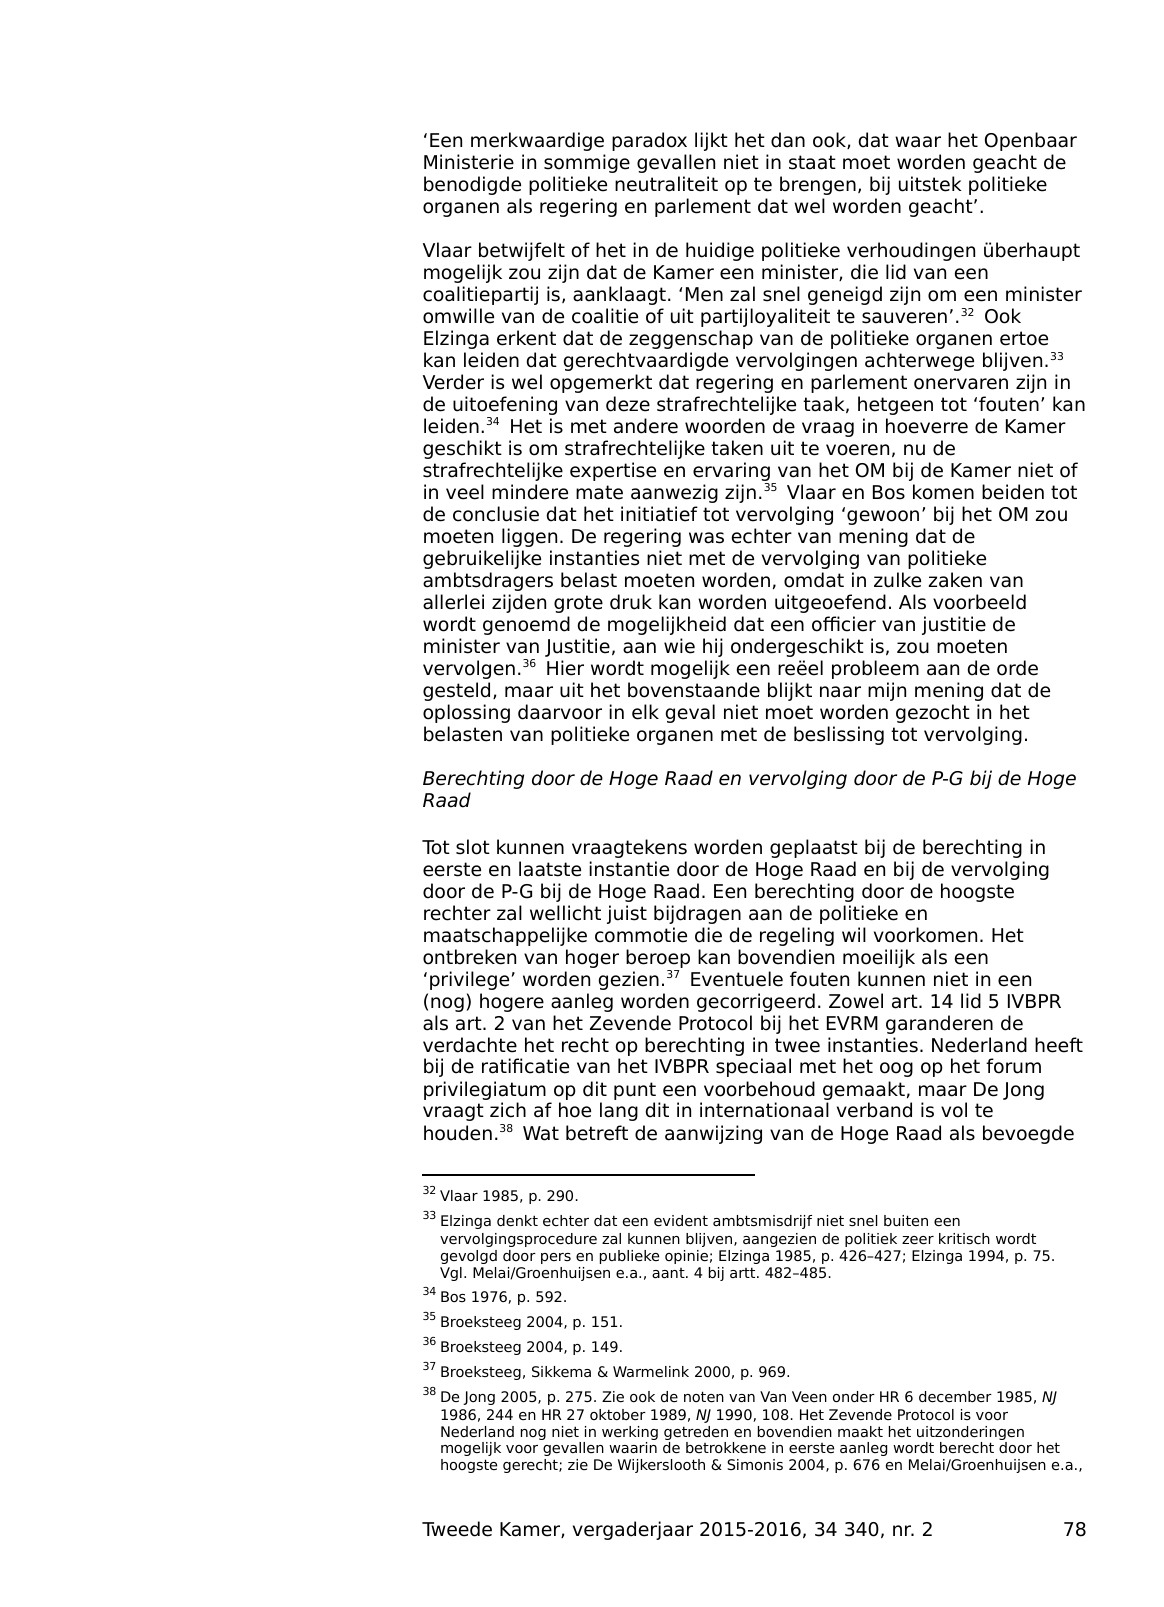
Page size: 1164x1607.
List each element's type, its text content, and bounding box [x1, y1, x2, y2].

text Vlaar betwijfelt of het in de huidige politieke verhoudingen überhaupt mogelijk zou zijn dat de Kamer een minister, die lid van een coalitiepartij is, aanklaagt. ‘Men zal snel geneigd zijn om een minister omwille van de coalitie of uit partijloyaliteit te sauveren’. Ook Elzinga erkent dat de zeggenschap van de politieke organen ertoe kan leiden dat gerechtvaardigde vervolgingen achterwege blijven. [422, 240, 1087, 372]
text ‘Een merkwaardige paradox lijkt het dan ook, dat waar het Openbaar Ministerie in sommige gevallen niet in staat moet worden geacht de benodigde politieke neutraliteit op te brengen, bij uitstek politieke organen als regering en parlement dat wel worden geacht’. [422, 130, 1087, 218]
text De Jong 2005, p. 275. Zie ook de noten van Van Veen onder HR 6 december 1985, NJ 1986, 244 en HR 27 oktober 1989, NJ 1990, 108. Het Zevende Protocol is voor Nederland nog niet in werking getreden en bovendien maakt het uitzonderingen mogelijk voor gevallen waarin de betrokkene in eerste aanleg wordt berecht door het hoogste gerecht; zie De Wijkerslooth & Simonis 2004, p. 676 en Melai/Groenhuijsen e.a., [422, 1385, 1087, 1474]
text Verder is wel opgemerkt dat regering en parlement onervaren zijn in de uitoefening van deze strafrechtelijke taak, hetgeen tot ‘fouten’ kan leiden. Het is met andere woorden de vraag in hoeverre de Kamer geschikt is om strafrechtelijke taken uit te voeren, nu de strafrechtelijke expertise en ervaring van het OM bij de Kamer niet of in veel mindere mate aanwezig zijn. Vlaar en Bos komen beiden tot de conclusie dat het initiatief tot vervolging ‘gewoon’ bij het OM zou moeten liggen. De regering was echter van mening dat de gebruikelijke instanties niet met de vervolging van politieke ambtsdragers belast moeten worden, omdat in zulke zaken van allerlei zijden grote druk kan worden uitgeoefend. Als voorbeeld wordt genoemd de mogelijkheid dat een officier van justitie de minister van Justitie, aan wie hij ondergeschikt is, zou moeten vervolgen. Hier wordt mogelijk een reëel probleem aan de orde gesteld, maar uit het bovenstaande blijkt naar mijn mening dat de oplossing daarvoor in elk geval niet moet worden gezocht in het belasten van politieke organen met de beslissing tot vervolging. [422, 372, 1087, 746]
text Elzinga denkt echter dat een evident ambtsmisdrijf niet snel buiten een vervolgingsprocedure zal kunnen blijven, aangezien de politiek zeer kritisch wordt gevolgd door pers en publieke opinie; Elzinga 1985, p. 426–427; Elzinga 1994, p. 75. Vgl. Melai/Groenhuijsen e.a., aant. 4 bij artt. 482–485. [422, 1209, 1087, 1282]
text Tot slot kunnen vraagtekens worden geplaatst bij de berechting in eerste en laatste instantie door de Hoge Raad en bij de vervolging door de P-G bij de Hoge Raad. Een berechting door de hoogste rechter zal wellicht juist bijdragen aan de politieke en maatschappelijke commotie die de regeling wil voorkomen. Het ontbreken van hoger beroep kan bovendien moeilijk als een ‘privilege’ worden gezien. Eventuele fouten kunnen niet in een (nog) hogere aanleg worden gecorrigeerd. Zowel art. 14 lid 5 IVBPR als art. 2 van het Zevende Protocol bij het EVRM garanderen de verdachte het recht op berechting in twee instanties. Nederland heeft bij de ratificatie van het IVBPR speciaal met het oog op het forum privilegiatum op dit punt een voorbehoud gemaakt, maar De Jong vraagt zich af hoe lang dit in internationaal verband is vol te houden. Wat betreft de aanwijzing van de Hoge Raad als bevoegde [422, 837, 1087, 1144]
text Bos 1976, p. 592. [422, 1285, 1087, 1307]
text Broeksteeg 2004, p. 149. [422, 1335, 1087, 1357]
subtitle Berechting door de Hoge Raad en vervolging door de P-G bij de Hoge Raad [422, 768, 1087, 812]
text Vlaar 1985, p. 290. [422, 1184, 1087, 1206]
text Broeksteeg, Sikkema & Warmelink 2000, p. 969. [422, 1360, 1087, 1382]
text Broeksteeg 2004, p. 151. [422, 1310, 1087, 1332]
